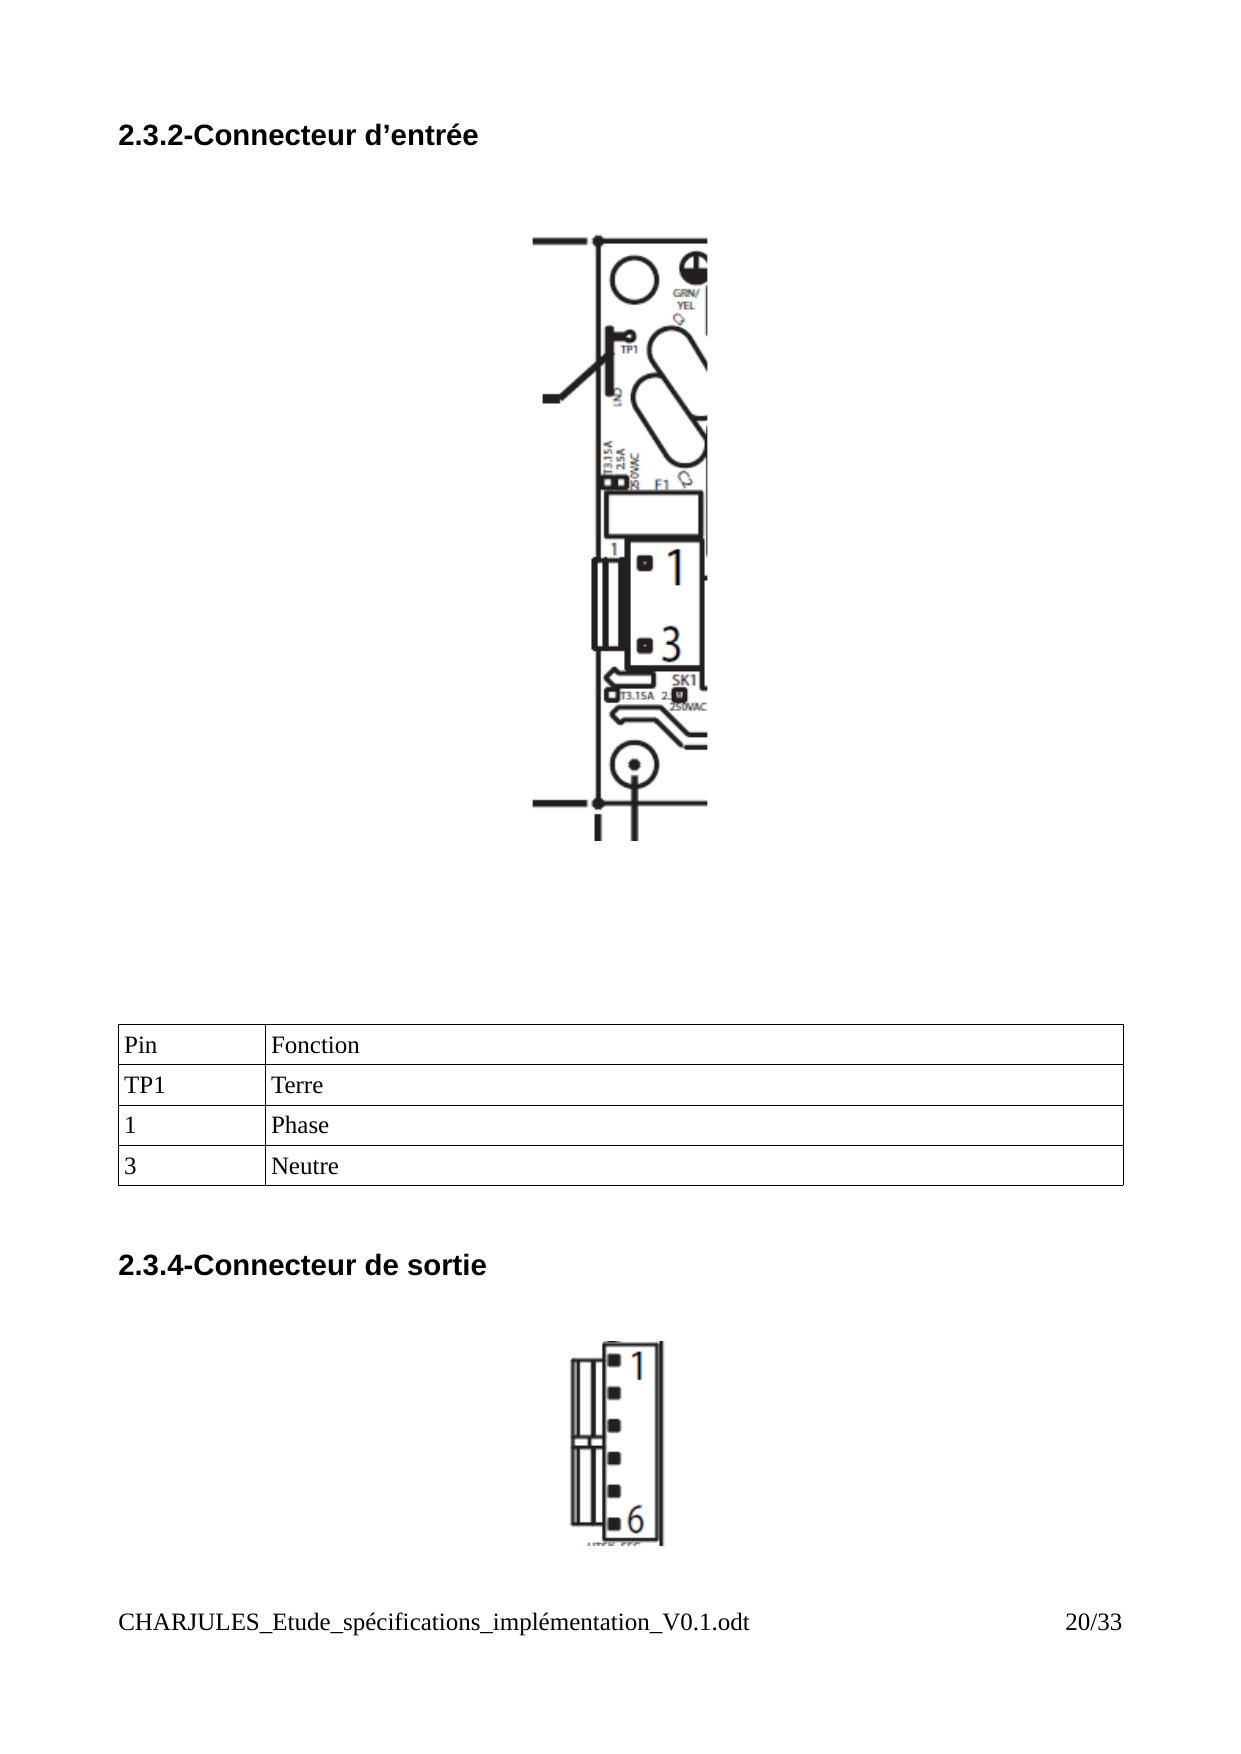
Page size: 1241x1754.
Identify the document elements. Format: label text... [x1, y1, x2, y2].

table_cell 3 [119, 1146, 265, 1185]
table_cell TP1 [119, 1065, 265, 1104]
table_cell 1 [119, 1106, 265, 1145]
picture [567, 1341, 674, 1546]
table_header Fonction [266, 1025, 1123, 1064]
subtitle 2.3.4-Connecteur de sortie [118, 1247, 1122, 1281]
table_header Pin [119, 1025, 265, 1064]
subtitle 2.3.2-Connecteur d’entrée [118, 118, 1122, 152]
table_cell Terre [266, 1065, 1123, 1104]
table_cell Phase [266, 1106, 1123, 1145]
table_cell Neutre [266, 1146, 1123, 1185]
picture [532, 212, 708, 841]
